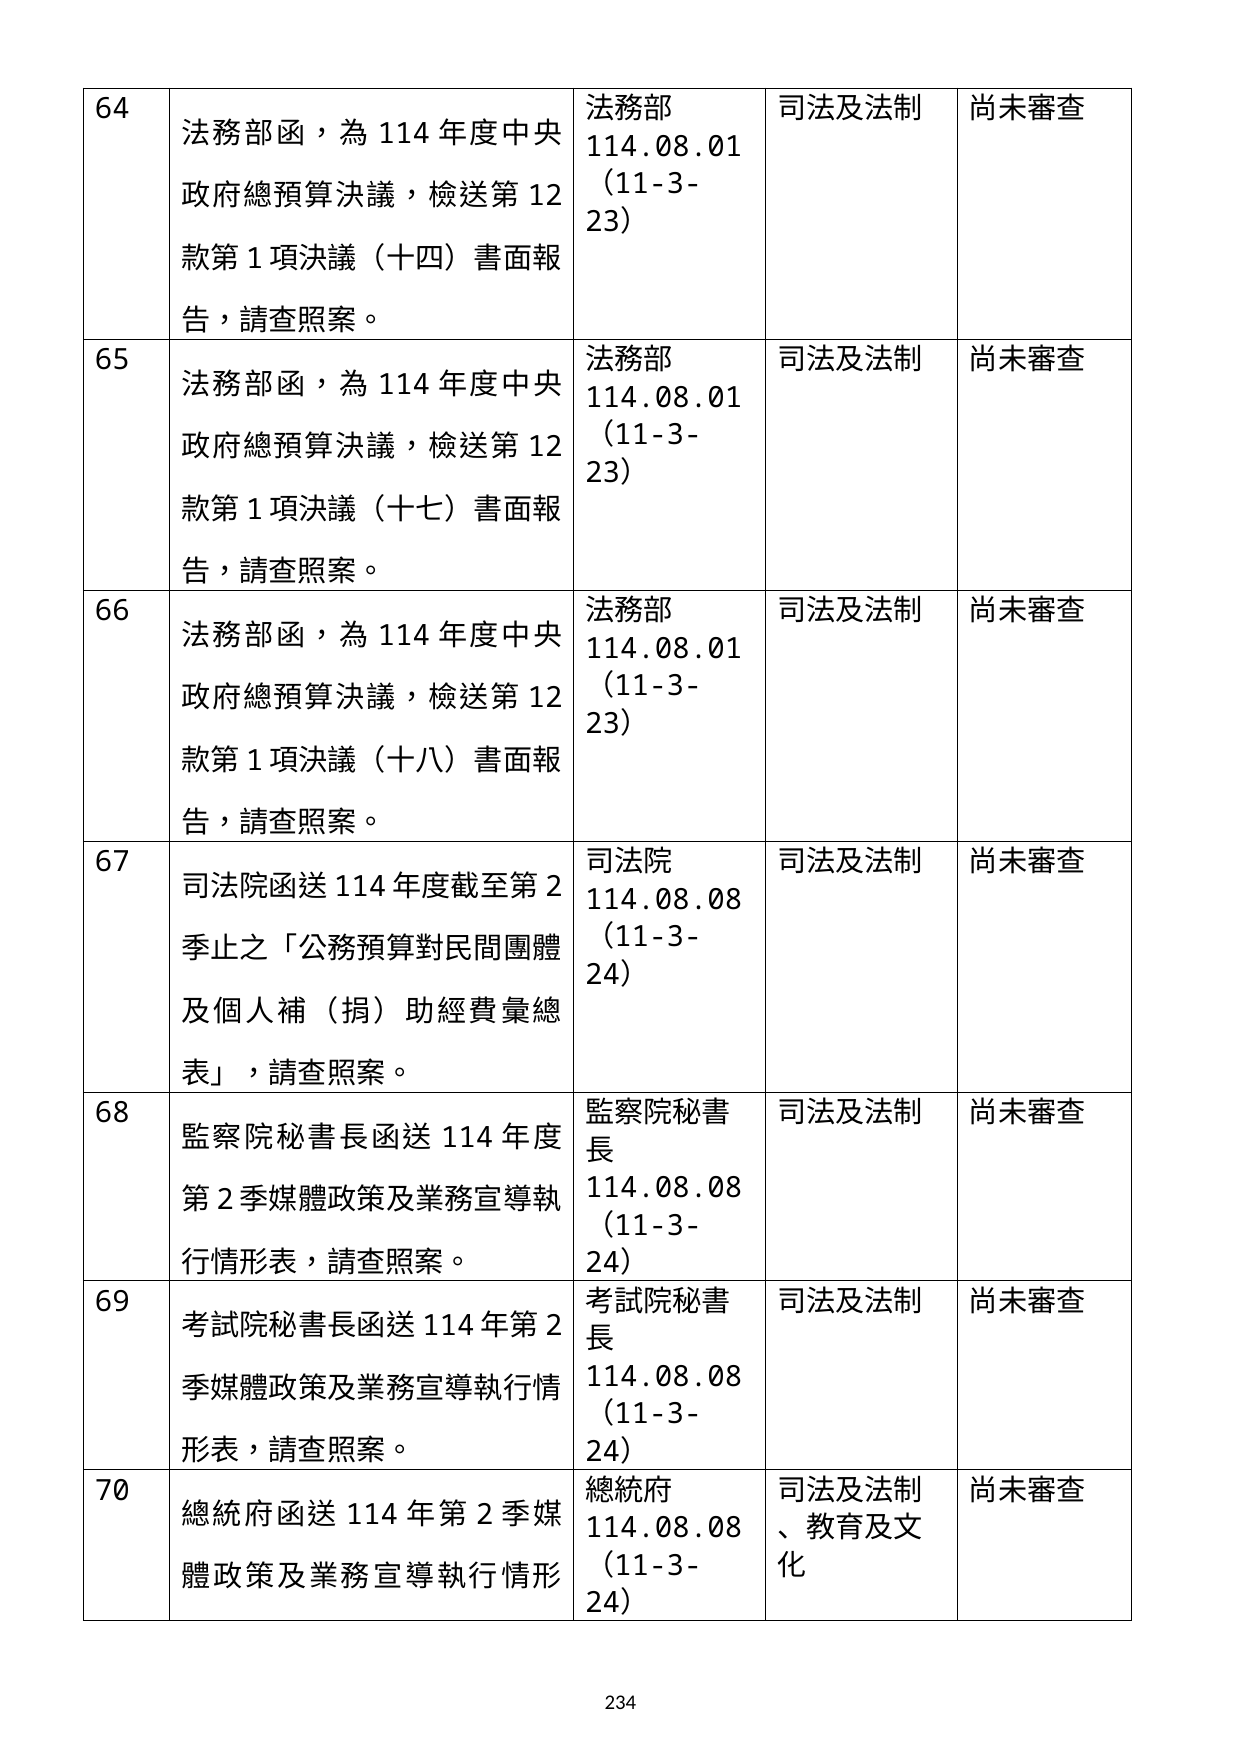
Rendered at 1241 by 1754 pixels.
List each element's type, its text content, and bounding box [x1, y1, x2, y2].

table_cell 監察院秘書長 114.08.08 （11-3-24） [574, 1093, 765, 1280]
table_cell 法務部 114.08.01 （11-3-23） [574, 591, 765, 841]
table_cell 監察院秘書長函送114年度第2季媒體政策及業務宣導執行情形表，請查照案。 [170, 1093, 573, 1280]
table_cell 68 [84, 1093, 169, 1280]
table_cell 考試院秘書長 114.08.08 （11-3-24） [574, 1281, 765, 1469]
table_cell 尚未審查 [958, 1281, 1131, 1469]
table_cell 尚未審查 [958, 591, 1131, 841]
table_cell 法務部函，為114年度中央政府總預算決議，檢送第12款第1項決議（十八）書面報告，請查照案。 [170, 591, 573, 841]
table_cell 尚未審查 [958, 842, 1131, 1092]
table_cell 65 [84, 340, 169, 590]
table_cell 66 [84, 591, 169, 841]
table_cell 司法及法制 [766, 89, 957, 339]
table_cell 司法及法制 [766, 340, 957, 590]
table_cell 司法及法制 [766, 842, 957, 1092]
table_cell 尚未審查 [958, 340, 1131, 590]
table_cell 司法院 114.08.08 （11-3-24） [574, 842, 765, 1092]
table_cell 法務部函，為114年度中央政府總預算決議，檢送第12款第1項決議（十七）書面報告，請查照案。 [170, 340, 573, 590]
table_cell 64 [84, 89, 169, 339]
table_cell 總統府函送114年第2季媒體政策及業務宣導執行情形 [170, 1470, 573, 1620]
table_cell 67 [84, 842, 169, 1092]
table_cell 司法及法制 [766, 1281, 957, 1469]
table_cell 尚未審查 [958, 1093, 1131, 1280]
table_cell 司法及法制 [766, 1093, 957, 1280]
table_cell 司法院函送114年度截至第2季止之「公務預算對民間團體及個人補（捐）助經費彙總表」，請查照案。 [170, 842, 573, 1092]
table_cell 考試院秘書長函送114年第2季媒體政策及業務宣導執行情形表，請查照案。 [170, 1281, 573, 1469]
table_cell 司法及法制、教育及文化 [766, 1470, 957, 1620]
table_cell 法務部 114.08.01 （11-3-23） [574, 340, 765, 590]
table_cell 尚未審查 [958, 89, 1131, 339]
table_cell 司法及法制 [766, 591, 957, 841]
table_cell 70 [84, 1470, 169, 1620]
table_cell 尚未審查 [958, 1470, 1131, 1620]
table_cell 法務部函，為114年度中央政府總預算決議，檢送第12款第1項決議（十四）書面報告，請查照案。 [170, 89, 573, 339]
table_cell 總統府 114.08.08 （11-3-24） [574, 1470, 765, 1620]
table_cell 69 [84, 1281, 169, 1469]
table_cell 法務部 114.08.01 （11-3-23） [574, 89, 765, 339]
